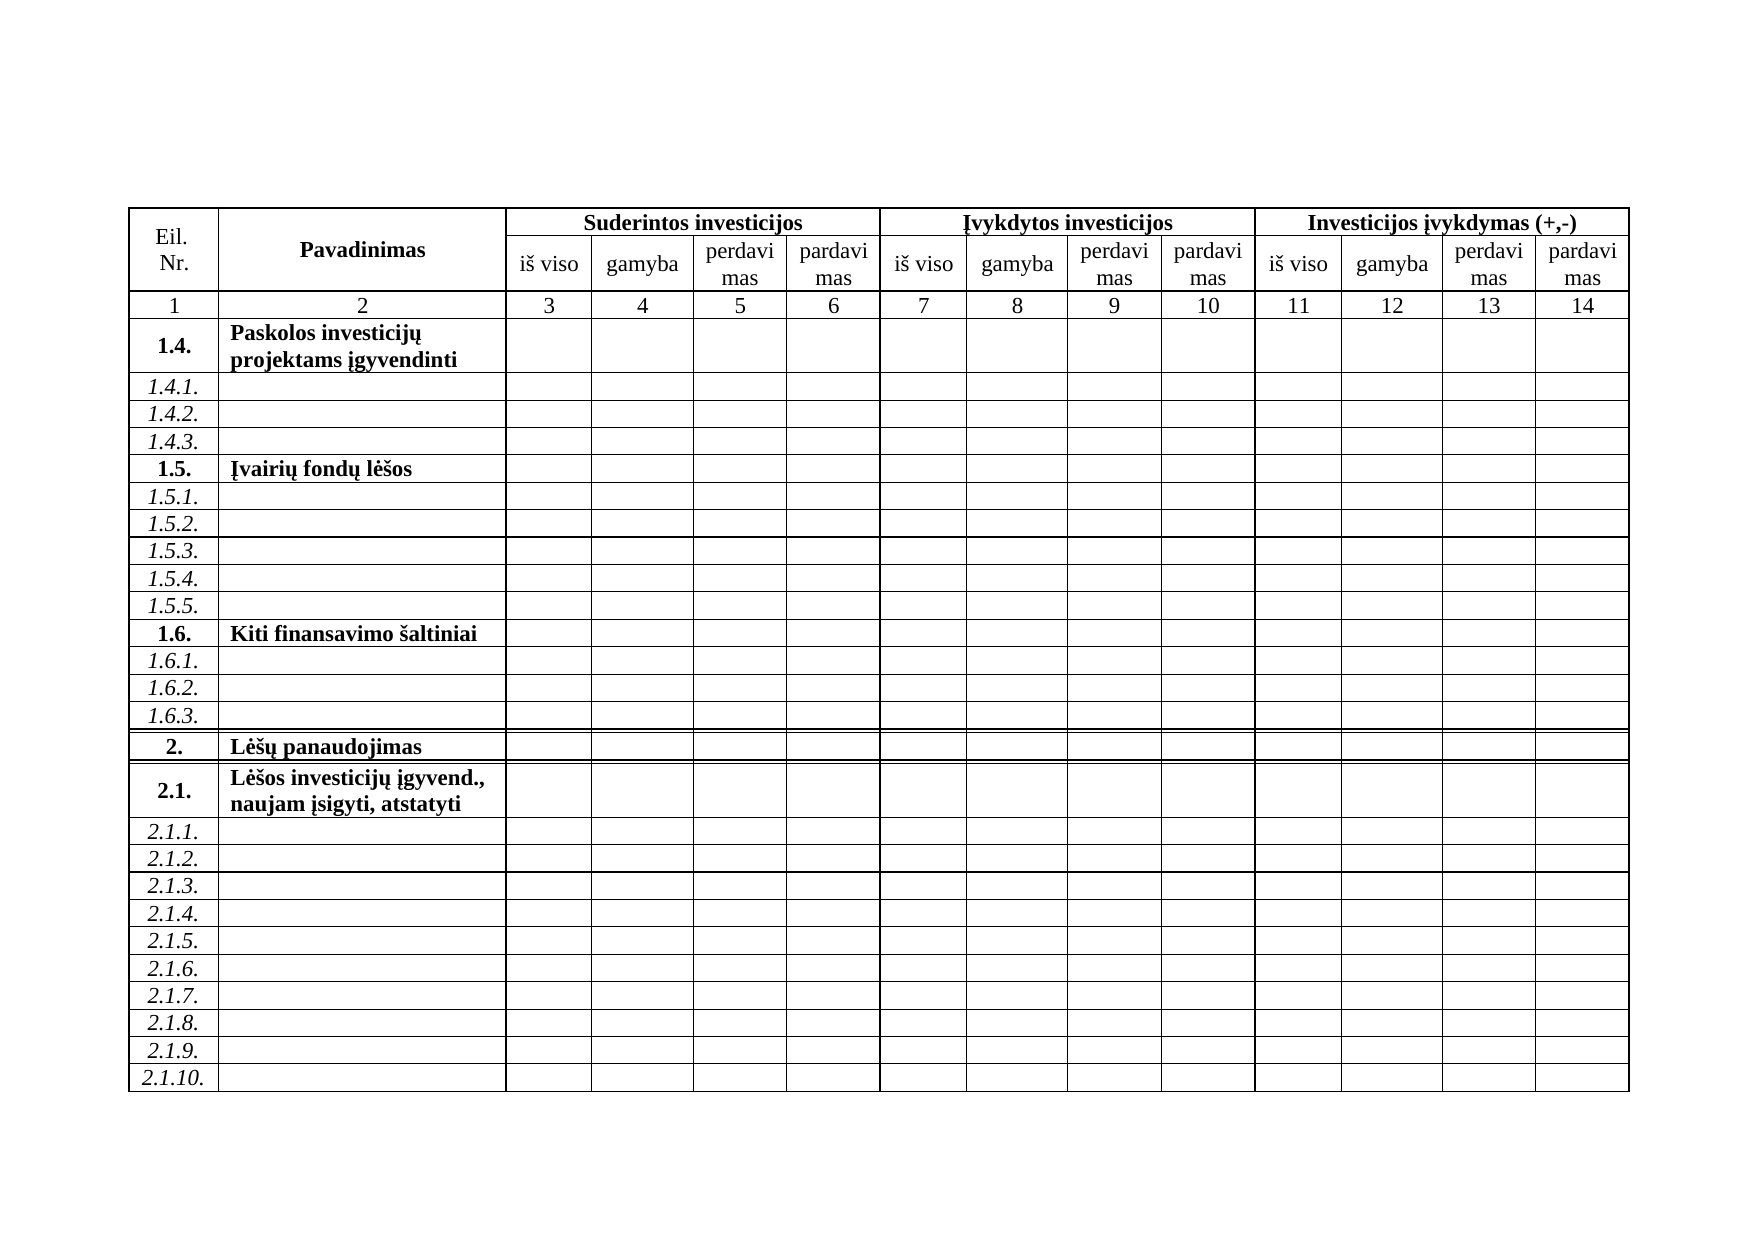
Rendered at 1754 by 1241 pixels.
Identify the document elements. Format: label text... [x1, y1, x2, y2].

table_cell [219, 873, 505, 899]
table_cell [1536, 319, 1628, 372]
table_cell pardavimas [1162, 236, 1254, 290]
table_cell 5 [694, 292, 786, 318]
table_cell [787, 538, 879, 564]
table_cell [1162, 675, 1254, 701]
table_cell perdavimas [1068, 236, 1161, 290]
table_cell [507, 592, 591, 619]
table_cell [1443, 955, 1535, 981]
table_cell [1162, 620, 1254, 646]
table_cell [1256, 927, 1341, 954]
table_cell [1256, 483, 1341, 509]
table_cell [1342, 764, 1442, 817]
table_cell [694, 455, 786, 482]
table_cell 1.5.1. [130, 483, 218, 509]
table_cell [592, 900, 693, 926]
table_cell [787, 927, 879, 954]
table_cell [1068, 818, 1161, 844]
table_cell [881, 455, 966, 482]
table_cell 1.4. [130, 319, 218, 372]
table_cell [787, 818, 879, 844]
table_cell [1536, 1037, 1628, 1063]
table_cell [787, 1064, 879, 1091]
table_cell [1068, 538, 1161, 564]
table_cell [1162, 592, 1254, 619]
table_cell [1443, 428, 1535, 454]
table_cell [881, 1064, 966, 1091]
table_cell 2.1.4. [130, 900, 218, 926]
table_cell [1068, 592, 1161, 619]
table_cell [592, 510, 693, 536]
table_cell [219, 592, 505, 619]
table_cell [967, 733, 1067, 759]
table_cell [967, 818, 1067, 844]
table_cell [219, 1037, 505, 1063]
table_cell [1536, 565, 1628, 591]
table_header Eil. Nr. [130, 209, 218, 290]
table_cell [1256, 401, 1341, 427]
table_cell [1162, 647, 1254, 673]
table_cell [967, 483, 1067, 509]
table_cell [507, 1064, 591, 1091]
table_cell [219, 401, 505, 427]
table_cell [967, 764, 1067, 817]
table_cell [694, 401, 786, 427]
table_cell [1342, 702, 1442, 728]
table_cell 1.4.2. [130, 401, 218, 427]
table_cell iš viso [507, 236, 591, 290]
table_cell [694, 702, 786, 728]
table_cell [1342, 620, 1442, 646]
table_cell [694, 845, 786, 871]
table_cell [1068, 900, 1161, 926]
table_cell [1443, 982, 1535, 1008]
table_cell 1.4.3. [130, 428, 218, 454]
table_cell [1256, 733, 1341, 759]
table_cell [787, 702, 879, 728]
table_cell [219, 845, 505, 871]
table_cell [1536, 845, 1628, 871]
table_cell [1443, 733, 1535, 759]
table_cell [694, 733, 786, 759]
table_cell [592, 702, 693, 728]
table_cell [592, 538, 693, 564]
table_cell [507, 845, 591, 871]
table_cell [1162, 733, 1254, 759]
table_cell [592, 483, 693, 509]
table_cell [881, 675, 966, 701]
table_cell 1.4.1. [130, 373, 218, 399]
table_cell [1256, 538, 1341, 564]
table_cell [1162, 702, 1254, 728]
table_cell [1256, 675, 1341, 701]
table_cell [1536, 675, 1628, 701]
table_cell [1256, 982, 1341, 1008]
table_cell [507, 702, 591, 728]
table_cell [1068, 1010, 1161, 1036]
table_cell 1.5.4. [130, 565, 218, 591]
table_cell [967, 401, 1067, 427]
table_cell [219, 818, 505, 844]
table_cell [787, 620, 879, 646]
table_cell [507, 483, 591, 509]
table_cell [1443, 1064, 1535, 1091]
table_cell [507, 1010, 591, 1036]
table_cell [1068, 1037, 1161, 1063]
table_cell [1443, 455, 1535, 482]
table_cell [507, 647, 591, 673]
table_cell [787, 401, 879, 427]
table_cell [881, 955, 966, 981]
table_cell [507, 373, 591, 399]
table_cell [881, 900, 966, 926]
table_cell [592, 373, 693, 399]
table_cell [1256, 1064, 1341, 1091]
table_cell [881, 565, 966, 591]
table_cell [881, 818, 966, 844]
table_cell 13 [1443, 292, 1535, 318]
table_cell 1.5.5. [130, 592, 218, 619]
table_cell [1443, 373, 1535, 399]
table_cell [507, 982, 591, 1008]
table_cell [967, 319, 1067, 372]
table_cell [1342, 592, 1442, 619]
table_cell [1068, 483, 1161, 509]
table_cell [1068, 455, 1161, 482]
table_cell [1443, 764, 1535, 817]
table_cell [1256, 510, 1341, 536]
table_cell [881, 538, 966, 564]
table_cell [967, 1010, 1067, 1036]
table_cell [881, 1010, 966, 1036]
table_cell [967, 873, 1067, 899]
table_cell 2.1.5. [130, 927, 218, 954]
table_cell pardavimas [1536, 236, 1628, 290]
table_cell [787, 955, 879, 981]
table_cell 2.1.8. [130, 1010, 218, 1036]
table_cell [694, 373, 786, 399]
table_cell [881, 319, 966, 372]
table_cell [881, 647, 966, 673]
table_cell [1342, 873, 1442, 899]
table_cell [1443, 927, 1535, 954]
table_cell [507, 565, 591, 591]
table_cell [219, 483, 505, 509]
table_cell [694, 982, 786, 1008]
table_cell gamyba [592, 236, 693, 290]
table_cell [787, 483, 879, 509]
table_cell 1.6.3. [130, 702, 218, 728]
table_cell [967, 510, 1067, 536]
table_cell [219, 955, 505, 981]
table_cell [507, 1037, 591, 1063]
table_cell [507, 319, 591, 372]
table_cell [1162, 401, 1254, 427]
table_cell Kiti finansavimo šaltiniai [219, 620, 505, 646]
table_cell [1162, 483, 1254, 509]
table_cell [1162, 1010, 1254, 1036]
table_cell [1536, 955, 1628, 981]
table_cell [1536, 620, 1628, 646]
table_cell Lėšos investicijų įgyvend., naujam įsigyti, atstatyti [219, 764, 505, 817]
table_cell [787, 764, 879, 817]
table_cell [507, 620, 591, 646]
table_cell [219, 1064, 505, 1091]
table_cell [881, 845, 966, 871]
table_cell 1.6.2. [130, 675, 218, 701]
table_cell [881, 510, 966, 536]
table_cell [1536, 1010, 1628, 1036]
table_cell [1256, 428, 1341, 454]
table_cell [967, 900, 1067, 926]
table_cell [1342, 1010, 1442, 1036]
table_cell [967, 373, 1067, 399]
table_cell [507, 455, 591, 482]
table_cell [1342, 483, 1442, 509]
table_cell 2.1.3. [130, 873, 218, 899]
table_cell [694, 565, 786, 591]
table_cell 1.5.3. [130, 538, 218, 564]
table_cell [1068, 428, 1161, 454]
table_cell [1068, 401, 1161, 427]
table_cell [1536, 592, 1628, 619]
table_cell 10 [1162, 292, 1254, 318]
table_cell 1.6.1. [130, 647, 218, 673]
table_cell [592, 620, 693, 646]
table_cell [694, 620, 786, 646]
table_cell iš viso [881, 236, 966, 290]
table_cell [787, 900, 879, 926]
table_cell [507, 733, 591, 759]
table_cell [592, 1064, 693, 1091]
table_cell [967, 845, 1067, 871]
table_cell [1443, 401, 1535, 427]
table_cell [1443, 845, 1535, 871]
table_cell [967, 455, 1067, 482]
table_cell [219, 982, 505, 1008]
table_cell [1342, 675, 1442, 701]
table_cell [1162, 1064, 1254, 1091]
table_cell [881, 1037, 966, 1063]
table_cell 3 [507, 292, 591, 318]
table_cell [219, 900, 505, 926]
table_cell 2.1.10. [130, 1064, 218, 1091]
table_cell [1068, 1064, 1161, 1091]
table_cell [1443, 818, 1535, 844]
table_cell [1443, 675, 1535, 701]
table_cell [694, 510, 786, 536]
table_cell [1068, 510, 1161, 536]
table_cell [1068, 647, 1161, 673]
table_cell [1342, 900, 1442, 926]
table_cell [1536, 733, 1628, 759]
table_cell [592, 873, 693, 899]
table_cell [1256, 764, 1341, 817]
table_cell [1068, 373, 1161, 399]
table_cell [1162, 900, 1254, 926]
table_cell [219, 373, 505, 399]
table_cell [1342, 565, 1442, 591]
table_cell [967, 592, 1067, 619]
table_cell [881, 733, 966, 759]
table_cell [881, 620, 966, 646]
table_cell [1342, 982, 1442, 1008]
table_cell [787, 428, 879, 454]
table_cell [1536, 647, 1628, 673]
table_cell [787, 675, 879, 701]
table_cell [219, 428, 505, 454]
table_cell [219, 927, 505, 954]
table_cell [1068, 982, 1161, 1008]
table_cell [787, 1037, 879, 1063]
table_cell [507, 675, 591, 701]
table_cell [1256, 319, 1341, 372]
table_cell gamyba [1342, 236, 1442, 290]
table_cell 8 [967, 292, 1067, 318]
table_cell [787, 455, 879, 482]
table_cell [592, 927, 693, 954]
table_cell [787, 845, 879, 871]
table_cell [592, 592, 693, 619]
table_cell 7 [881, 292, 966, 318]
table_cell [1536, 900, 1628, 926]
table_cell [1162, 764, 1254, 817]
table_cell [881, 873, 966, 899]
table_cell [1443, 565, 1535, 591]
table_cell [1162, 538, 1254, 564]
table_cell [1536, 873, 1628, 899]
table_cell [694, 319, 786, 372]
table_cell [967, 647, 1067, 673]
table_cell [1342, 647, 1442, 673]
table_cell [1443, 592, 1535, 619]
table_cell 1 [130, 292, 218, 318]
table_cell [1342, 428, 1442, 454]
table_header Pavadinimas [219, 209, 505, 290]
table_cell [1342, 510, 1442, 536]
table_cell [787, 565, 879, 591]
table_cell [787, 1010, 879, 1036]
table_cell [1536, 428, 1628, 454]
table_cell [1443, 900, 1535, 926]
table_cell 2.1. [130, 764, 218, 817]
table_cell perdavimas [694, 236, 786, 290]
table_cell [1536, 483, 1628, 509]
table_cell [694, 818, 786, 844]
table_cell [219, 538, 505, 564]
table_cell [694, 675, 786, 701]
table_cell gamyba [967, 236, 1067, 290]
table_cell [592, 1010, 693, 1036]
table_cell [1536, 764, 1628, 817]
table_cell [881, 592, 966, 619]
table_cell [1536, 982, 1628, 1008]
table_cell [1068, 845, 1161, 871]
table_cell perdavimas [1443, 236, 1535, 290]
table_cell [1256, 373, 1341, 399]
table_cell [694, 927, 786, 954]
table_cell [592, 818, 693, 844]
table_cell 6 [787, 292, 879, 318]
table_cell [592, 955, 693, 981]
table_cell [1443, 873, 1535, 899]
table_cell [1162, 873, 1254, 899]
table_cell [1068, 675, 1161, 701]
table_cell [219, 675, 505, 701]
table_cell [694, 1064, 786, 1091]
table_cell Lėšų panaudojimas [219, 733, 505, 759]
table_cell [1162, 319, 1254, 372]
table_cell [1443, 319, 1535, 372]
table_cell [1443, 620, 1535, 646]
table_cell 14 [1536, 292, 1628, 318]
table_cell [1256, 818, 1341, 844]
table_cell [1536, 927, 1628, 954]
table_cell [1162, 845, 1254, 871]
table_cell [592, 982, 693, 1008]
table_cell [787, 592, 879, 619]
table_cell [592, 675, 693, 701]
table_cell [1342, 733, 1442, 759]
table_cell [694, 483, 786, 509]
table_cell [1443, 1037, 1535, 1063]
table_cell [1162, 1037, 1254, 1063]
table_cell [1536, 702, 1628, 728]
table_cell [1443, 1010, 1535, 1036]
table_cell 1.6. [130, 620, 218, 646]
table_cell [1342, 401, 1442, 427]
table_cell [694, 900, 786, 926]
table_cell [1536, 401, 1628, 427]
table_cell [881, 982, 966, 1008]
table_cell 1.5.2. [130, 510, 218, 536]
table_cell [1536, 538, 1628, 564]
table_cell [1256, 565, 1341, 591]
table_cell [1256, 702, 1341, 728]
table_cell [1256, 647, 1341, 673]
table_cell [507, 428, 591, 454]
table_cell [1443, 538, 1535, 564]
table_cell [881, 483, 966, 509]
table_cell [967, 428, 1067, 454]
table_cell 2.1.7. [130, 982, 218, 1008]
table_cell [1536, 373, 1628, 399]
table_cell [1068, 702, 1161, 728]
table_cell [507, 764, 591, 817]
table_cell [592, 647, 693, 673]
table_cell [1068, 764, 1161, 817]
table_cell [592, 1037, 693, 1063]
table_cell [967, 702, 1067, 728]
table_cell [1342, 455, 1442, 482]
table_cell [787, 647, 879, 673]
table_cell [881, 373, 966, 399]
table_cell [507, 510, 591, 536]
table_cell [1162, 455, 1254, 482]
table_header Įvykdytos investicijos [881, 209, 1254, 235]
table_cell [1342, 538, 1442, 564]
table_cell [1068, 565, 1161, 591]
table_cell [1256, 955, 1341, 981]
table_cell [967, 538, 1067, 564]
table_cell [1342, 818, 1442, 844]
table_cell [967, 620, 1067, 646]
table_cell 2.1.2. [130, 845, 218, 871]
table_cell [1256, 1010, 1341, 1036]
table_cell [787, 733, 879, 759]
table_cell [1162, 565, 1254, 591]
table_cell [967, 955, 1067, 981]
table_cell [1162, 982, 1254, 1008]
table_cell [967, 927, 1067, 954]
table_cell [1162, 818, 1254, 844]
table_cell [592, 401, 693, 427]
table_cell [881, 927, 966, 954]
table_cell [1342, 927, 1442, 954]
table_cell 2.1.1. [130, 818, 218, 844]
table_cell [1536, 818, 1628, 844]
table_cell [1256, 873, 1341, 899]
table_cell [694, 955, 786, 981]
table_cell [507, 873, 591, 899]
table_cell Įvairių fondų lėšos [219, 455, 505, 482]
table_cell [219, 510, 505, 536]
table_cell [592, 565, 693, 591]
table_cell [507, 818, 591, 844]
table_cell [592, 428, 693, 454]
table_cell [967, 1064, 1067, 1091]
table_cell [967, 675, 1067, 701]
table_cell [1256, 845, 1341, 871]
table_cell [1342, 1037, 1442, 1063]
table_cell 2 [219, 292, 505, 318]
table_cell [1256, 1037, 1341, 1063]
table_cell [1536, 455, 1628, 482]
table_cell [1068, 620, 1161, 646]
table_cell [1068, 319, 1161, 372]
table_header Investicijos įvykdymas (+,-) [1256, 209, 1628, 235]
table_cell [1536, 1064, 1628, 1091]
table_cell [881, 401, 966, 427]
table_cell [1342, 1064, 1442, 1091]
table_cell [592, 764, 693, 817]
table_cell [694, 1010, 786, 1036]
table_cell [592, 455, 693, 482]
table_cell [507, 538, 591, 564]
table_cell [881, 764, 966, 817]
table_cell [592, 733, 693, 759]
table_cell [1162, 510, 1254, 536]
table_cell [219, 1010, 505, 1036]
table_cell [1256, 900, 1341, 926]
table_cell Paskolos investicijų projektams įgyvendinti [219, 319, 505, 372]
table_cell [1068, 873, 1161, 899]
table_cell [1443, 702, 1535, 728]
table_cell [967, 1037, 1067, 1063]
table_cell 2.1.9. [130, 1037, 218, 1063]
table_cell [1068, 733, 1161, 759]
table_header Suderintos investicijos [507, 209, 879, 235]
table_cell iš viso [1256, 236, 1341, 290]
table_cell [1342, 319, 1442, 372]
table_cell [694, 873, 786, 899]
table_cell [1162, 927, 1254, 954]
table_cell 11 [1256, 292, 1341, 318]
table_cell 1.5. [130, 455, 218, 482]
table_cell [694, 1037, 786, 1063]
table_cell [507, 927, 591, 954]
table_cell [507, 900, 591, 926]
table_cell [694, 428, 786, 454]
table_cell [592, 845, 693, 871]
table_cell [1342, 373, 1442, 399]
table_cell [967, 565, 1067, 591]
table_cell [1256, 455, 1341, 482]
table_cell [787, 873, 879, 899]
table_cell [787, 373, 879, 399]
table_cell [507, 401, 591, 427]
table_cell [1068, 927, 1161, 954]
table_cell [1443, 510, 1535, 536]
table_cell [787, 982, 879, 1008]
table_cell [1162, 428, 1254, 454]
table_cell [787, 510, 879, 536]
table_cell [1256, 620, 1341, 646]
table_cell pardavimas [787, 236, 879, 290]
table_cell 12 [1342, 292, 1442, 318]
table_cell [694, 764, 786, 817]
table_cell [967, 982, 1067, 1008]
table_cell [1162, 955, 1254, 981]
table_cell [1342, 955, 1442, 981]
table_cell 9 [1068, 292, 1161, 318]
table_cell [1256, 592, 1341, 619]
table_cell [881, 702, 966, 728]
table_cell [694, 538, 786, 564]
table_cell 2.1.6. [130, 955, 218, 981]
table_cell [1536, 510, 1628, 536]
table_cell [694, 647, 786, 673]
table_cell [1443, 483, 1535, 509]
table_cell [592, 319, 693, 372]
table_cell [219, 565, 505, 591]
table_cell [694, 592, 786, 619]
table_cell 2. [130, 733, 218, 759]
table_cell 4 [592, 292, 693, 318]
table_cell [787, 319, 879, 372]
table_cell [1342, 845, 1442, 871]
table_cell [507, 955, 591, 981]
table_cell [219, 702, 505, 728]
table_cell [1068, 955, 1161, 981]
table_cell [1443, 647, 1535, 673]
table_cell [881, 428, 966, 454]
table_cell [1162, 373, 1254, 399]
table_cell [219, 647, 505, 673]
